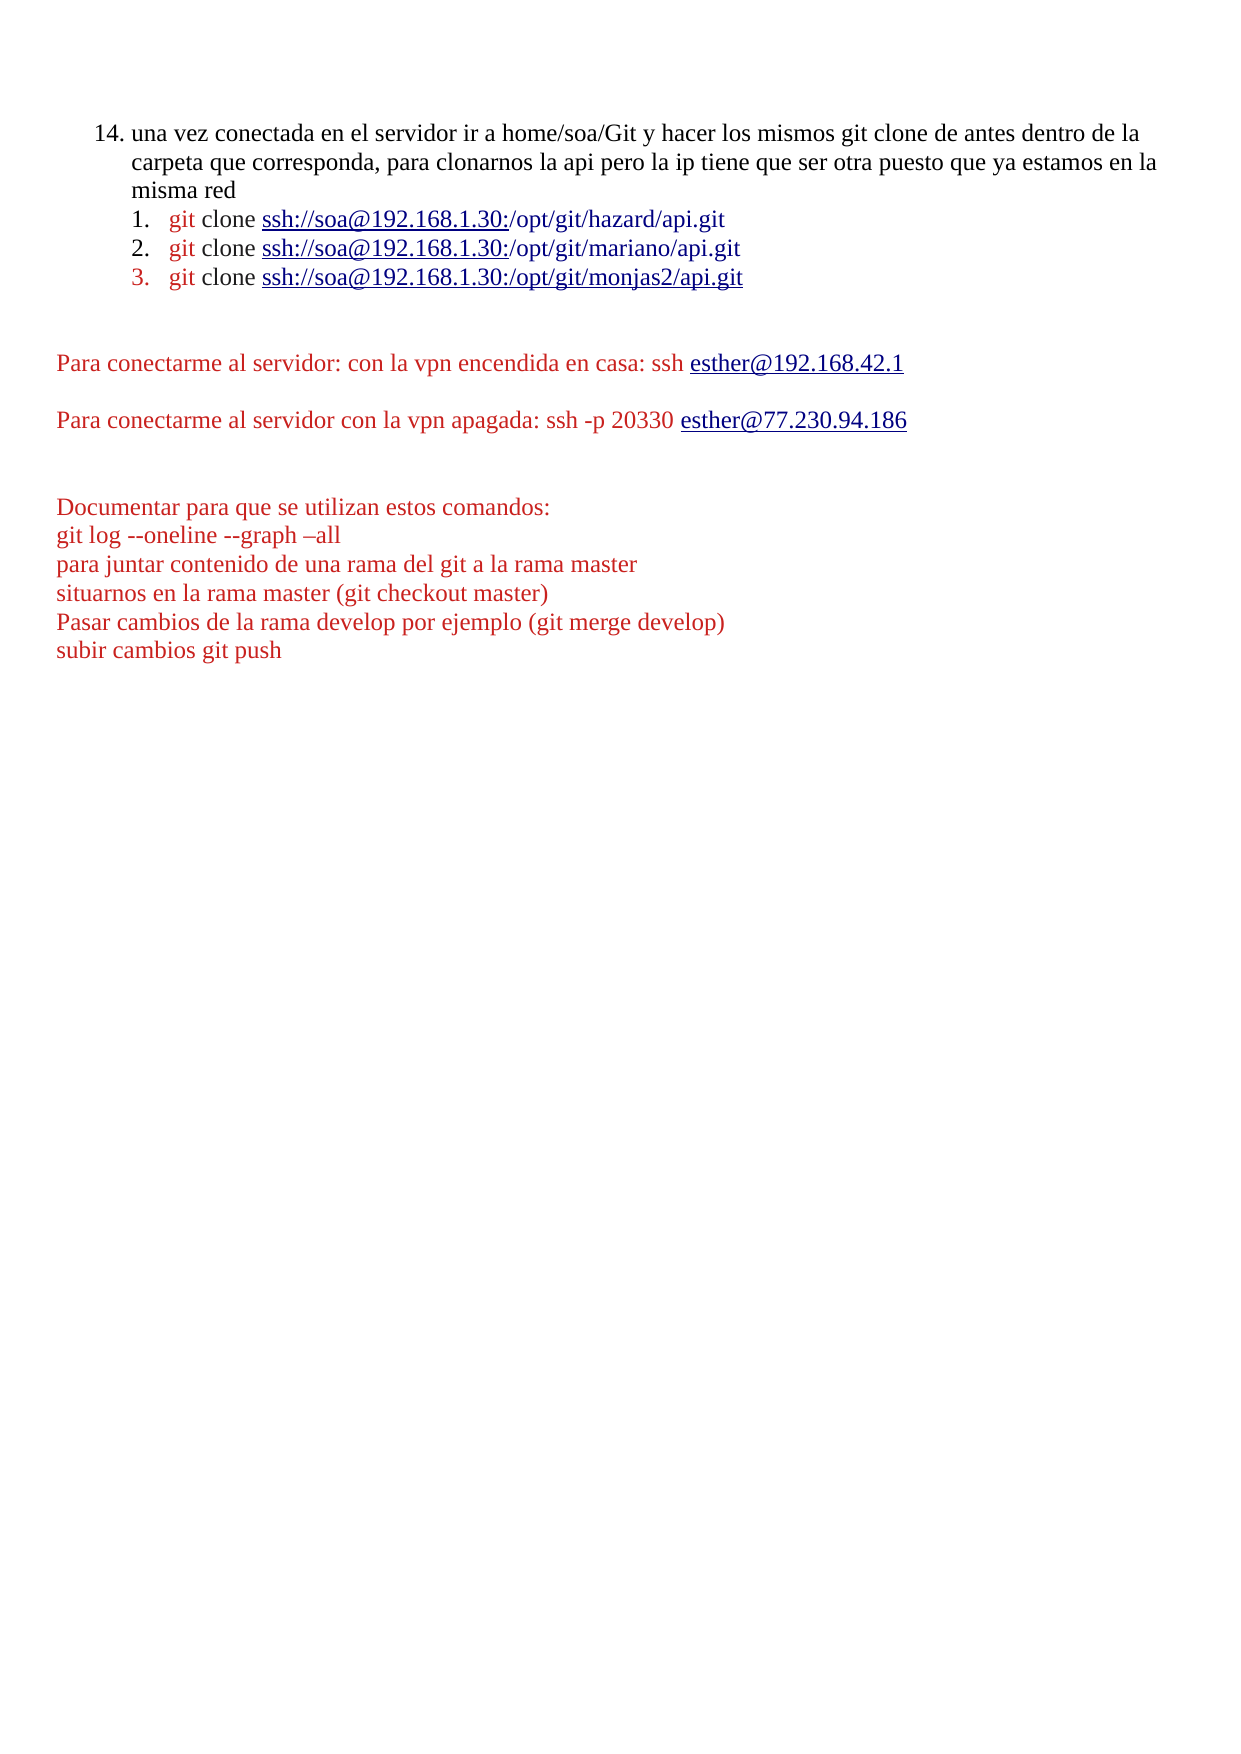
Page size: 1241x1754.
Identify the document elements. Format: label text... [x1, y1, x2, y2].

text Pasar cambios de la rama develop por ejemplo (git merge develop) [56, 607, 1167, 636]
text subir cambios git push [56, 636, 1167, 664]
text Documentar para que se utilizan estos comandos: [56, 492, 1167, 521]
text Para conectarme al servidor: con la vpn encendida en casa: ssh esther@192.168.42.1 [56, 348, 1167, 377]
text Para conectarme al servidor con la vpn apagada: ssh -p 20330 esther@77.230.94.186 [56, 406, 1167, 434]
list git clone ssh://soa@192.168.1.30:/opt/git/monjas2/api.git [131, 262, 1167, 291]
list git clone ssh://soa@192.168.1.30:/opt/git/hazard/api.git [131, 204, 1167, 233]
list git clone ssh://soa@192.168.1.30:/opt/git/mariano/api.git [131, 233, 1167, 262]
text situarnos en la rama master (git checkout master) [56, 578, 1167, 607]
text git log --oneline --graph –all [56, 521, 1167, 549]
list una vez conectada en el servidor ir a home/soa/Git y hacer los mismos git clone de antes dentro de la carpeta que corresponda, para clonarnos la api pero la ip tiene que ser otra puesto que ya estamos en la misma red [94, 118, 1167, 204]
text para juntar contenido de una rama del git a la rama master [56, 549, 1167, 578]
